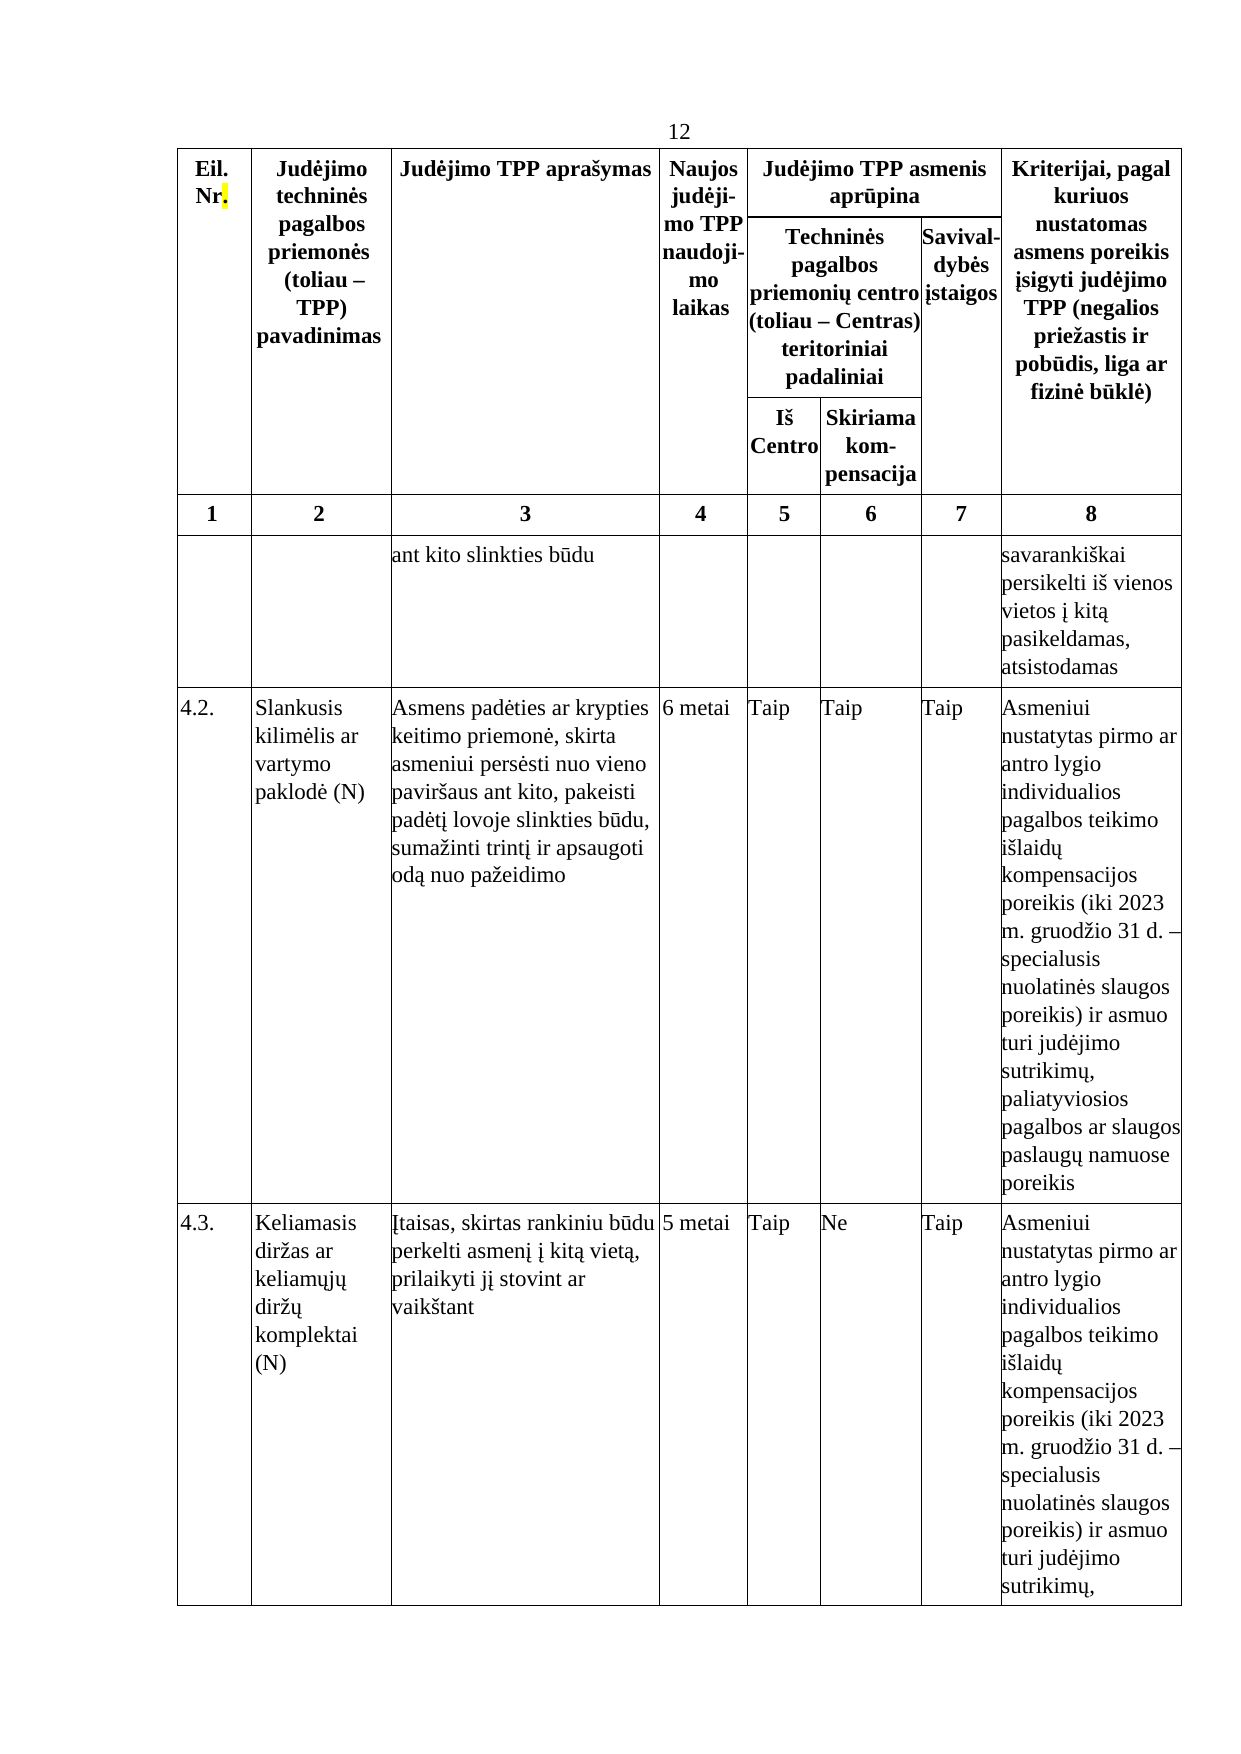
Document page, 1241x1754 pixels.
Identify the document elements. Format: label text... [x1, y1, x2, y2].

table_cell 7 [922, 495, 1001, 534]
table_cell Keliamasis diržas ar keliamųjų diržų komplektai (N) [252, 1204, 391, 1604]
table_cell Taip [748, 1204, 820, 1604]
table_cell [821, 536, 921, 687]
table_cell Taip [922, 1204, 1001, 1604]
table_cell 4 [660, 495, 747, 534]
table_cell ant kito slinkties būdu [392, 536, 659, 687]
table_cell Taip [922, 688, 1001, 1202]
table_cell Slankusis kilimėlis ar vartymo paklodė (N) [252, 688, 391, 1202]
table_cell savarankiškai persikelti iš vienos vietos į kitą pasikeldamas, atsistodamas [1002, 536, 1181, 687]
table_header Judėjimo TPP asmenis aprūpina [748, 149, 1001, 216]
table_cell 6 [821, 495, 921, 534]
table_cell [178, 536, 251, 687]
table_header Kriterijai, pagal kuriuos nustatomas asmens poreikis įsigyti judėjimo TPP (negalios priežastis ir pobūdis, liga ar fizinė būklė) [1002, 149, 1181, 493]
table_cell [748, 536, 820, 687]
table_cell Iš Centro [748, 398, 820, 493]
table_cell 8 [1002, 495, 1181, 534]
table_header Judėjimo TPP aprašymas [392, 149, 659, 493]
table_cell Asmens padėties ar krypties keitimo priemonė, skirta asmeniui persėsti nuo vieno paviršaus ant kito, pakeisti padėtį lovoje slinkties būdu, sumažinti trintį ir apsaugoti odą nuo pažeidimo [392, 688, 659, 1202]
table_header Eil. Nr. [178, 149, 251, 493]
table_cell Ne [821, 1204, 921, 1604]
table_cell [922, 536, 1001, 687]
table_cell 5 [748, 495, 820, 534]
table_cell 1 [178, 495, 251, 534]
table_cell 2 [252, 495, 391, 534]
table_cell [252, 536, 391, 687]
table_cell Savival-dybės įstaigos [922, 218, 1001, 493]
table_cell Taip [748, 688, 820, 1202]
table_cell 6 metai [660, 688, 747, 1202]
table_cell [660, 536, 747, 687]
table_cell 5 metai [660, 1204, 747, 1604]
table_cell Taip [821, 688, 921, 1202]
table_cell 3 [392, 495, 659, 534]
table_cell Įtaisas, skirtas rankiniu būdu perkelti asmenį į kitą vietą, prilaikyti jį stovint ar vaikštant [392, 1204, 659, 1604]
table_cell Asmeniui nustatytas pirmo ar antro lygio individualios pagalbos teikimo išlaidų kompensacijos poreikis (iki 2023 m. gruodžio 31 d. – specialusis nuolatinės slaugos poreikis) ir asmuo turi judėjimo sutrikimų, paliatyviosios pagalbos ar slaugos paslaugų namuose poreikis [1002, 688, 1181, 1202]
table_cell 4.3. [178, 1204, 251, 1604]
table_header Naujos judėji- mo TPP naudoji-mo laikas [660, 149, 747, 493]
table_header Judėjimo techninės pagalbos priemonės (toliau – TPP) pavadinimas [252, 149, 391, 493]
table_cell 4.2. [178, 688, 251, 1202]
table_cell Techninės pagalbos priemonių centro (toliau – Centras) teritoriniai padaliniai [748, 218, 921, 397]
table_cell Asmeniui nustatytas pirmo ar antro lygio individualios pagalbos teikimo išlaidų kompensacijos poreikis (iki 2023 m. gruodžio 31 d. –specialusis nuolatinės slaugos poreikis) ir asmuo turi judėjimo sutrikimų, [1002, 1204, 1181, 1604]
table_cell Skiriama kom-pensacija [821, 398, 921, 493]
